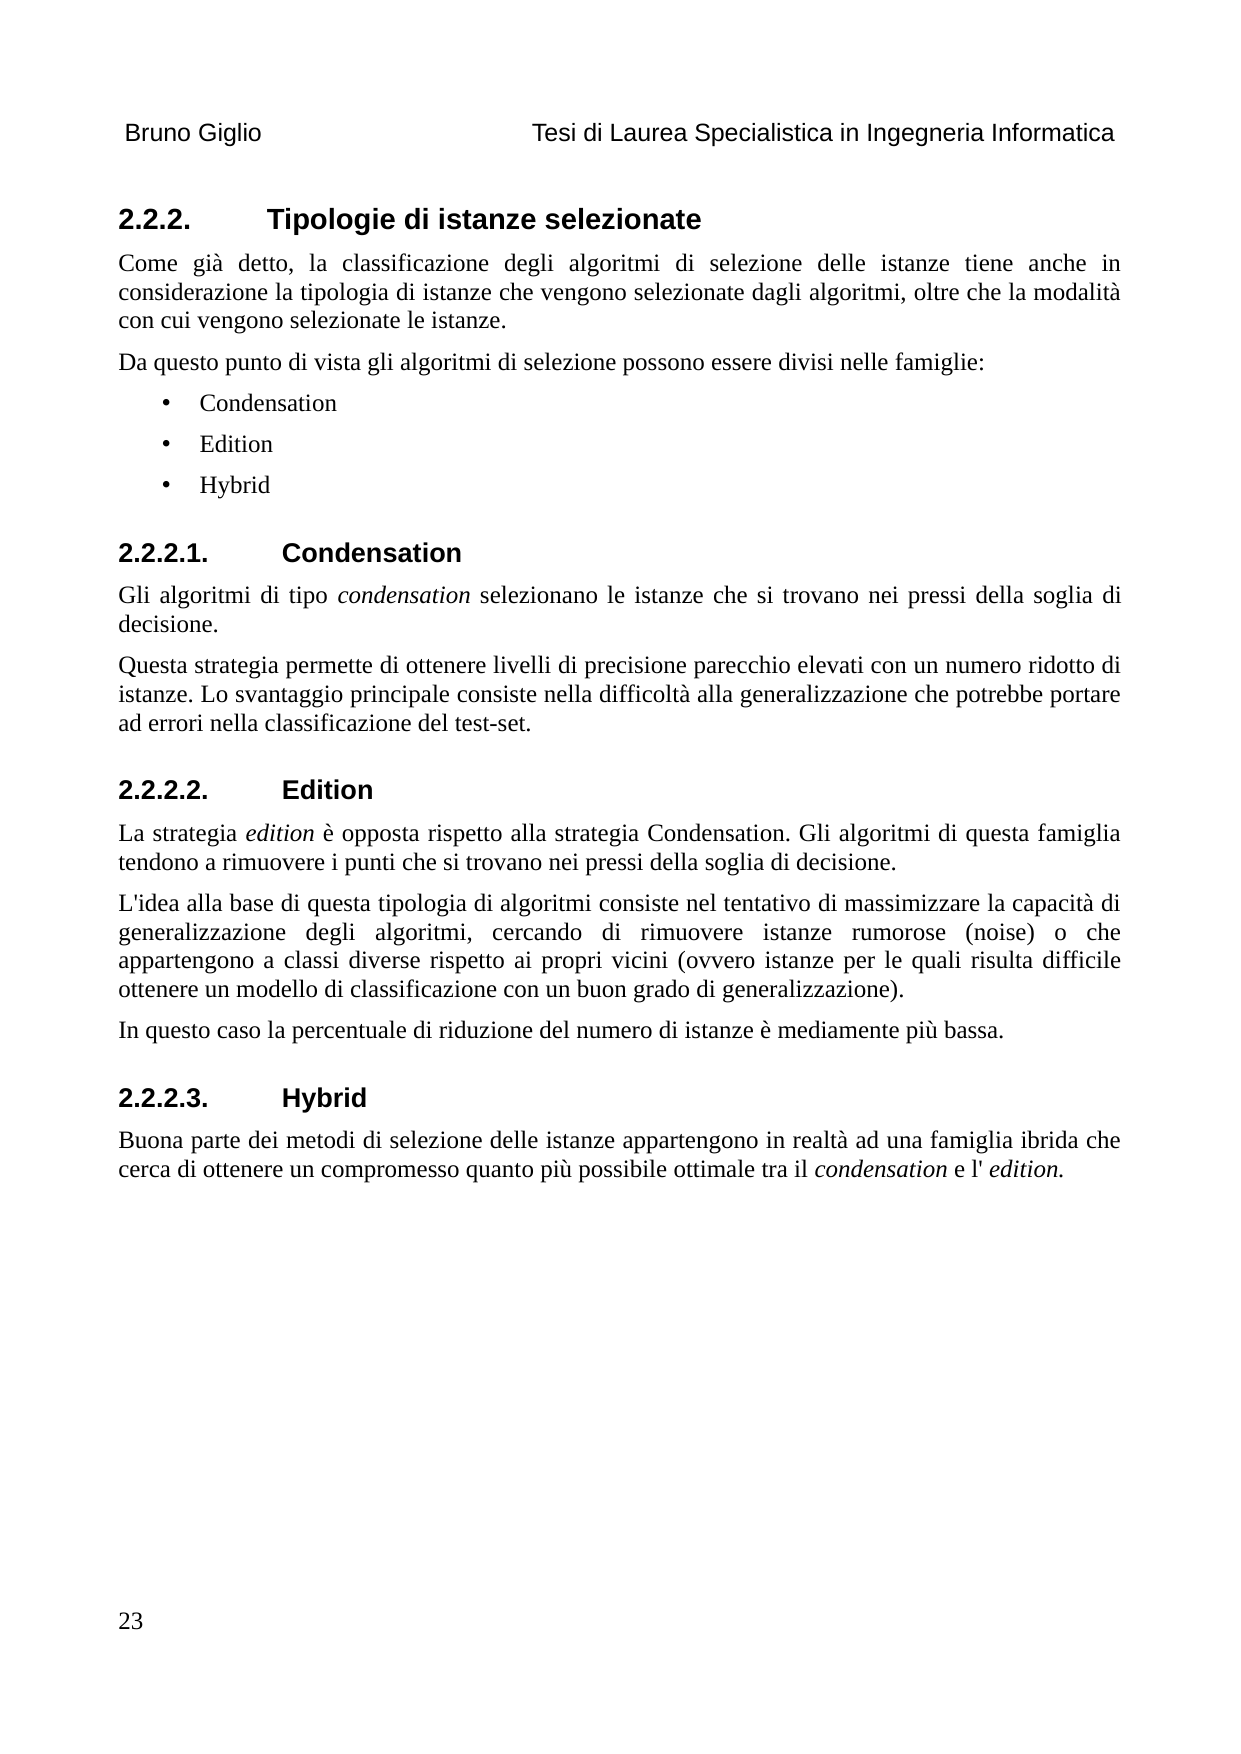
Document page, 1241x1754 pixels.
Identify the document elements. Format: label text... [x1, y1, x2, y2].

list Edition [162, 429, 1122, 458]
text L'idea alla base di questa tipologia di algoritmi consiste nel tentativo di massimizzare la capacità di generalizzazione degli algoritmi, cercando di rimuovere istanze rumorose (noise) o che appartengono a classi diverse rispetto ai propri vicini (ovvero istanze per le quali risulta difficile ottenere un modello di classificazione con un buon grado di generalizzazione). [118, 888, 1122, 1003]
subtitle Hybrid [118, 1082, 1122, 1113]
text Gli algoritmi di tipo condensation selezionano le istanze che si trovano nei pressi della soglia di decisione. [118, 581, 1122, 638]
text Come già detto, la classificazione degli algoritmi di selezione delle istanze tiene anche in considerazione la tipologia di istanze che vengono selezionate dagli algoritmi, oltre che la modalità con cui vengono selezionate le istanze. [118, 248, 1122, 334]
subtitle Tipologie di istanze selezionate [118, 202, 1122, 236]
text In questo caso la percentuale di riduzione del numero di istanze è mediamente più bassa. [118, 1016, 1122, 1044]
text La strategia edition è opposta rispetto alla strategia Condensation. Gli algoritmi di questa famiglia tendono a rimuovere i punti che si trovano nei pressi della soglia di decisione. [118, 818, 1122, 876]
subtitle Condensation [118, 537, 1122, 568]
text Da questo punto di vista gli algoritmi di selezione possono essere divisi nelle famiglie: [118, 347, 1122, 376]
subtitle Edition [118, 774, 1122, 806]
list Condensation [162, 388, 1122, 417]
text Questa strategia permette di ottenere livelli di precisione parecchio elevati con un numero ridotto di istanze. Lo svantaggio principale consiste nella difficoltà alla generalizzazione che potrebbe portare ad errori nella classificazione del test-set. [118, 651, 1122, 737]
list Hybrid [162, 471, 1122, 499]
text Buona parte dei metodi di selezione delle istanze appartengono in realtà ad una famiglia ibrida che cerca di ottenere un compromesso quanto più possibile ottimale tra il condensation e l' edition. [118, 1126, 1122, 1183]
